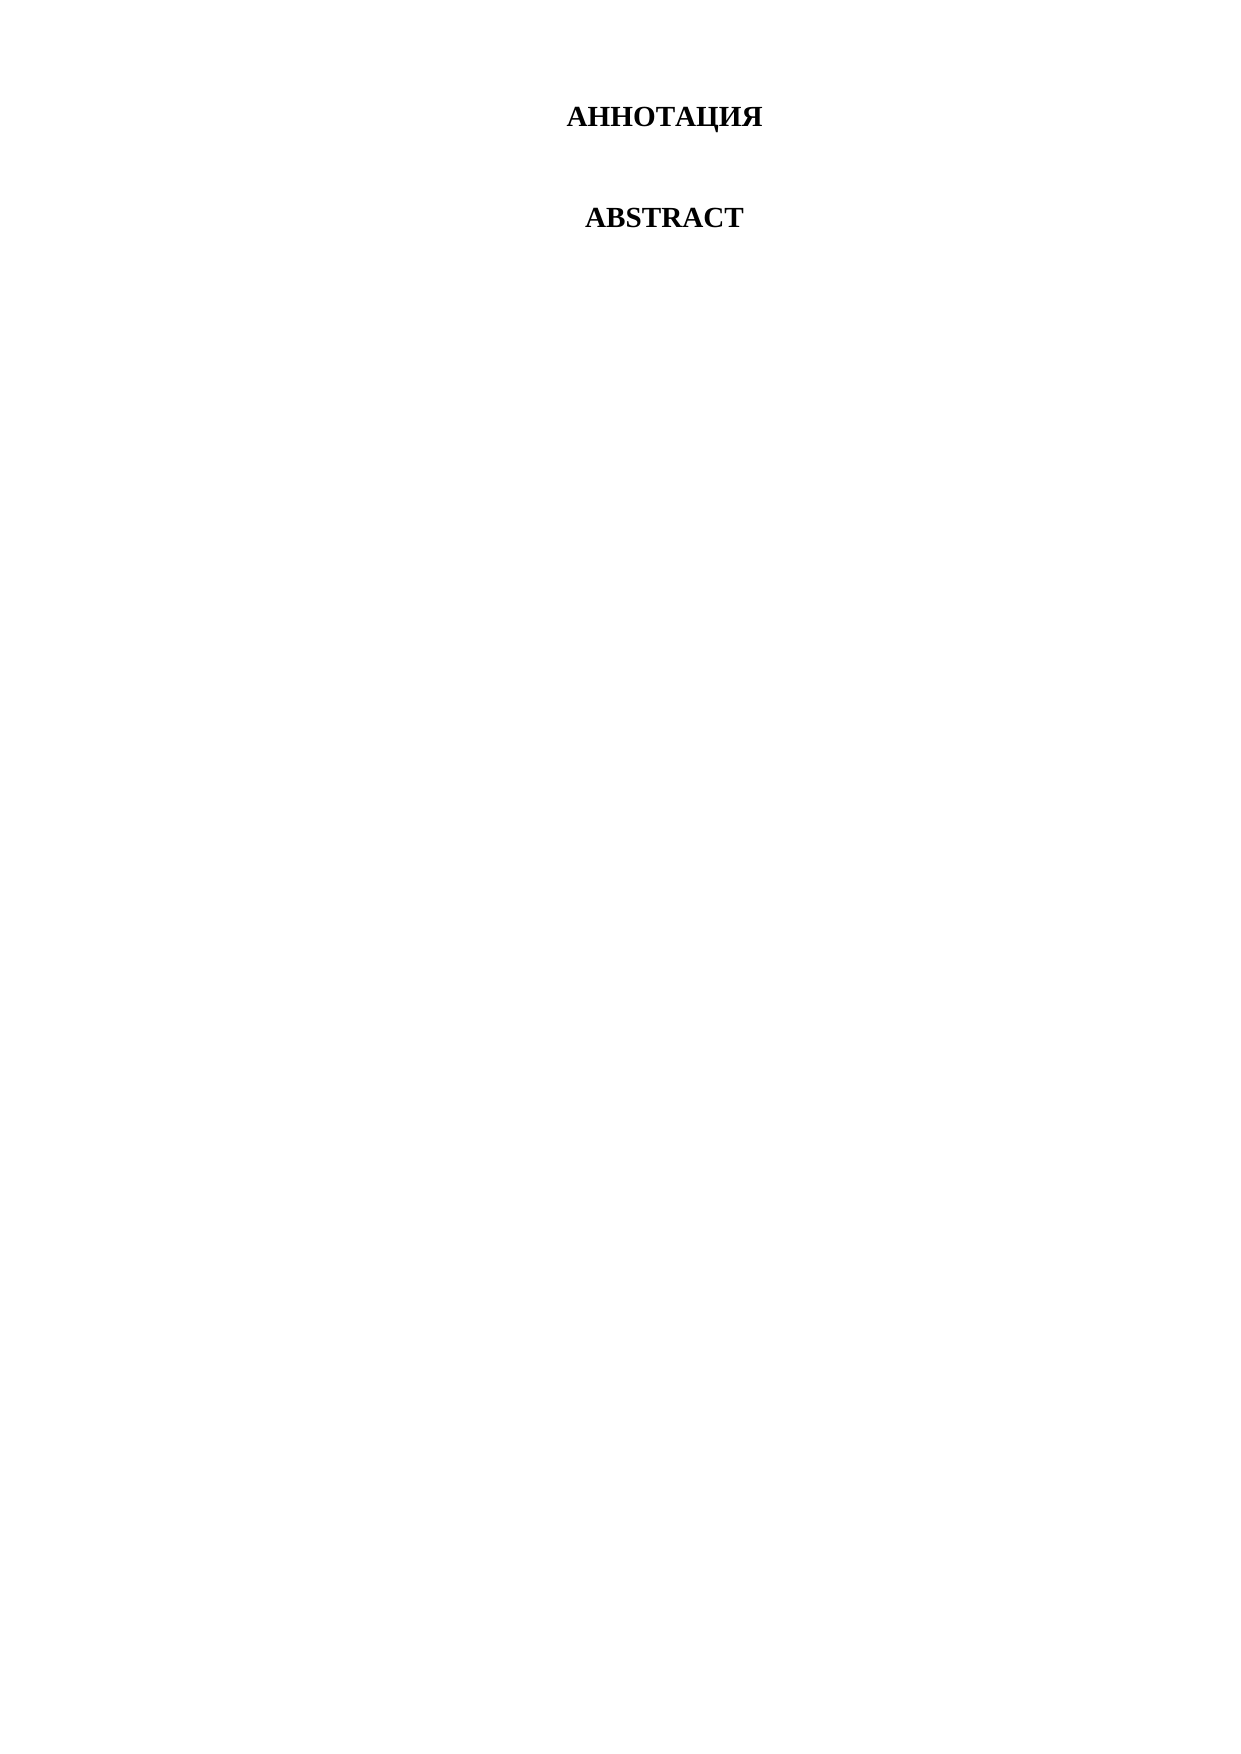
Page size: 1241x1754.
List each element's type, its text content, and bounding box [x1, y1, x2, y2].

text ABSTRACT [148, 200, 1181, 233]
text АННОТАЦИЯ [148, 99, 1181, 133]
